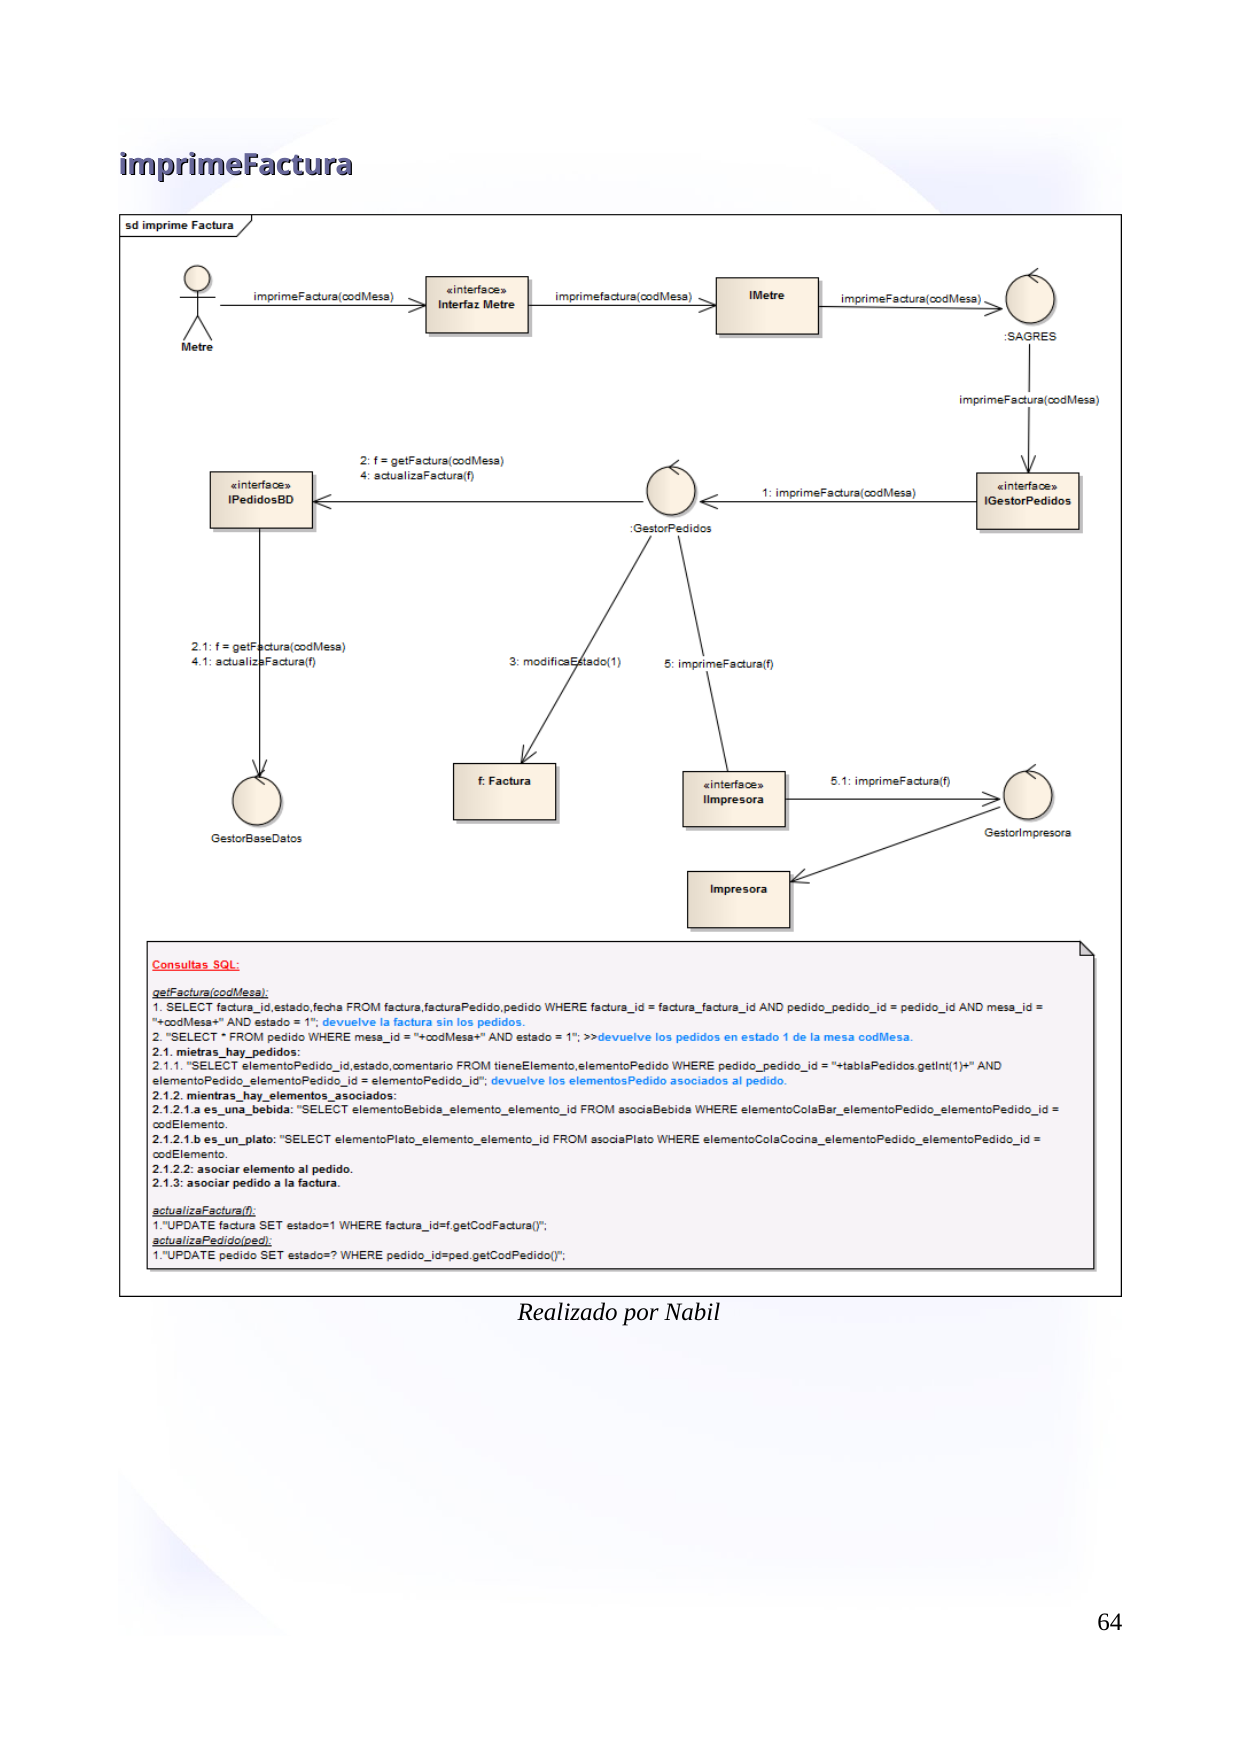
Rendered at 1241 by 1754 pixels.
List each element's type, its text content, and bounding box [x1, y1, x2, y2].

subtitle imprimeFactura [118, 143, 1122, 183]
picture [118, 1326, 1122, 1636]
picture [118, 118, 1122, 143]
text Realizado por Nabil [118, 1297, 1122, 1326]
picture [118, 183, 1122, 1297]
